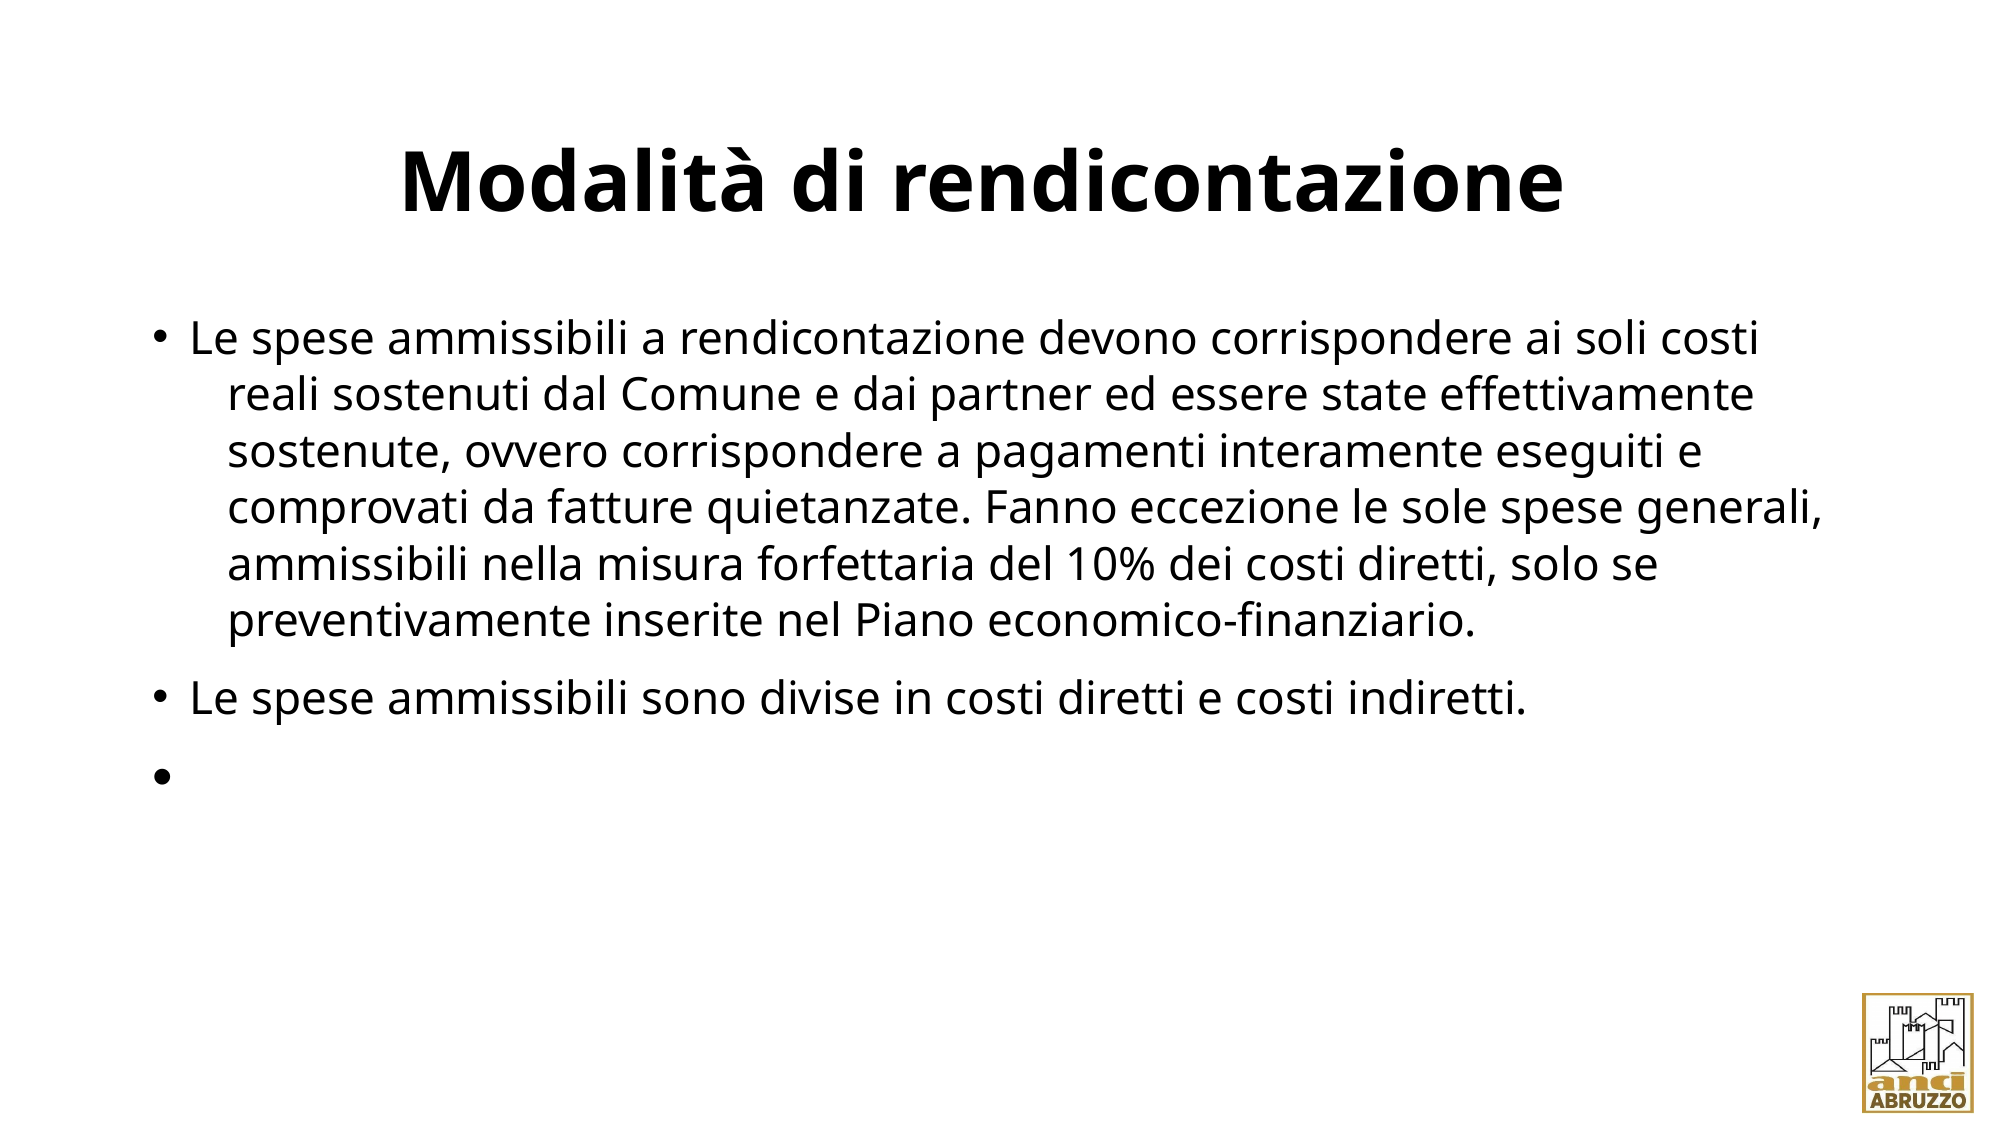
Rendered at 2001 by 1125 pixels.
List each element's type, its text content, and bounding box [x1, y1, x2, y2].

list Le spese ammissibili a rendicontazione devono corrispondere ai soli costi reali sostenuti dal Comune e dai partner ed essere state effettivamente sostenute, ovvero corrispondere a pagamenti interamente eseguiti e comprovati da fatture quietanzate. Fanno eccezione le sole spese generali, ammissibili nella misura forfettaria del 10% dei costi diretti, solo se preventivamente inserite nel Piano economico-finanziario. Le spese ammissibili sono divise in costi diretti e costi indiretti. [137, 299, 1863, 1014]
title Modalità di rendicontazione [173, 30, 1793, 249]
